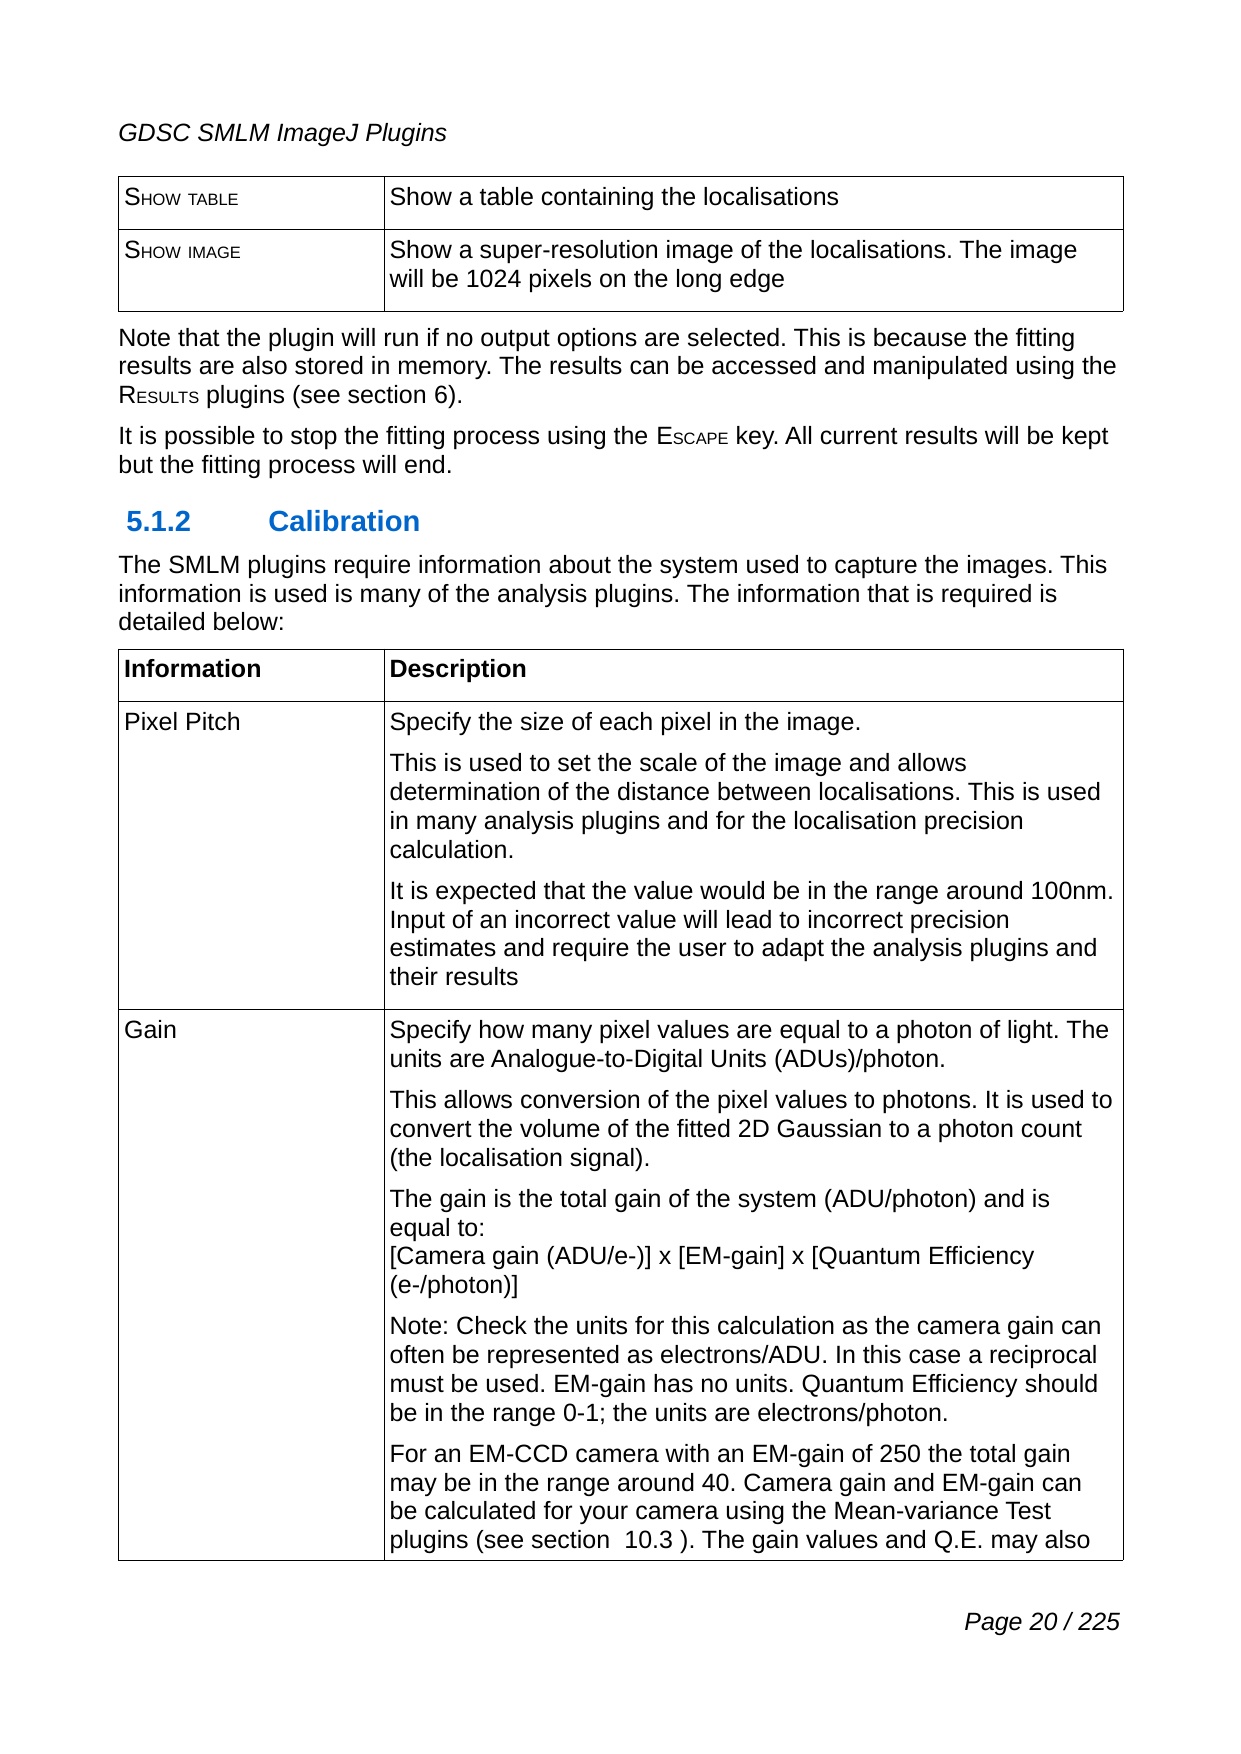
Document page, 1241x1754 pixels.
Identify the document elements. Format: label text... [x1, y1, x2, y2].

text It is possible to stop the fitting process using the Escape key. All current results will be kept but the fitting process will end. [118, 421, 1122, 479]
table_cell Specify the size of each pixel in the image. This is used to set the scale of the image and allows determination of the distance between localisations. This is used in many analysis plugins and for the localisation precision calculation. It is expected that the value would be in the range around 100nm. Input of an incorrect value will lead to incorrect precision estimates and require the user to adapt the analysis plugins and their results [385, 702, 1123, 1009]
table_header Information [119, 650, 384, 701]
table_cell Show image [119, 230, 384, 311]
table_cell Pixel Pitch [119, 702, 384, 1009]
subtitle Calibration [118, 504, 1122, 537]
table_cell Show a table containing the localisations [385, 177, 1123, 229]
table_cell Specify how many pixel values are equal to a photon of light. The units are Analogue-to-Digital Units (ADUs)/photon. This allows conversion of the pixel values to photons. It is used to convert the volume of the fitted 2D Gaussian to a photon count (the localisation signal). The gain is the total gain of the system (ADU/photon) and is equal to: [Camera gain (ADU/e-)] x [EM-gain] x [Quantum Efficiency (e-/photon)] Note: Check the units for this calculation as the camera gain can often be represented as electrons/ADU. In this case a reciprocal must be used. EM-gain has no units. Quantum Efficiency should be in the range 0-1; the units are electrons/photon. For an EM-CCD camera with an EM-gain of 250 the total gain may be in the range around 40. Camera gain and EM-gain can be calculated for your camera using the Mean-variance Test plugins (see section 10.3). The gain values and Q.E. may also [385, 1010, 1123, 1559]
text Note that the plugin will run if no output options are selected. This is because the fitting results are also stored in memory. The results can be accessed and manipulated using the Results plugins (see section 6). [118, 323, 1122, 409]
table_header Description [385, 650, 1123, 701]
table_cell Show table [119, 177, 384, 229]
text The SMLM plugins require information about the system used to capture the images. This information is used is many of the analysis plugins. The information that is required is detailed below: [118, 550, 1122, 636]
table_cell Show a super-resolution image of the localisations. The image will be 1024 pixels on the long edge [385, 230, 1123, 311]
table_cell Gain [119, 1010, 384, 1559]
